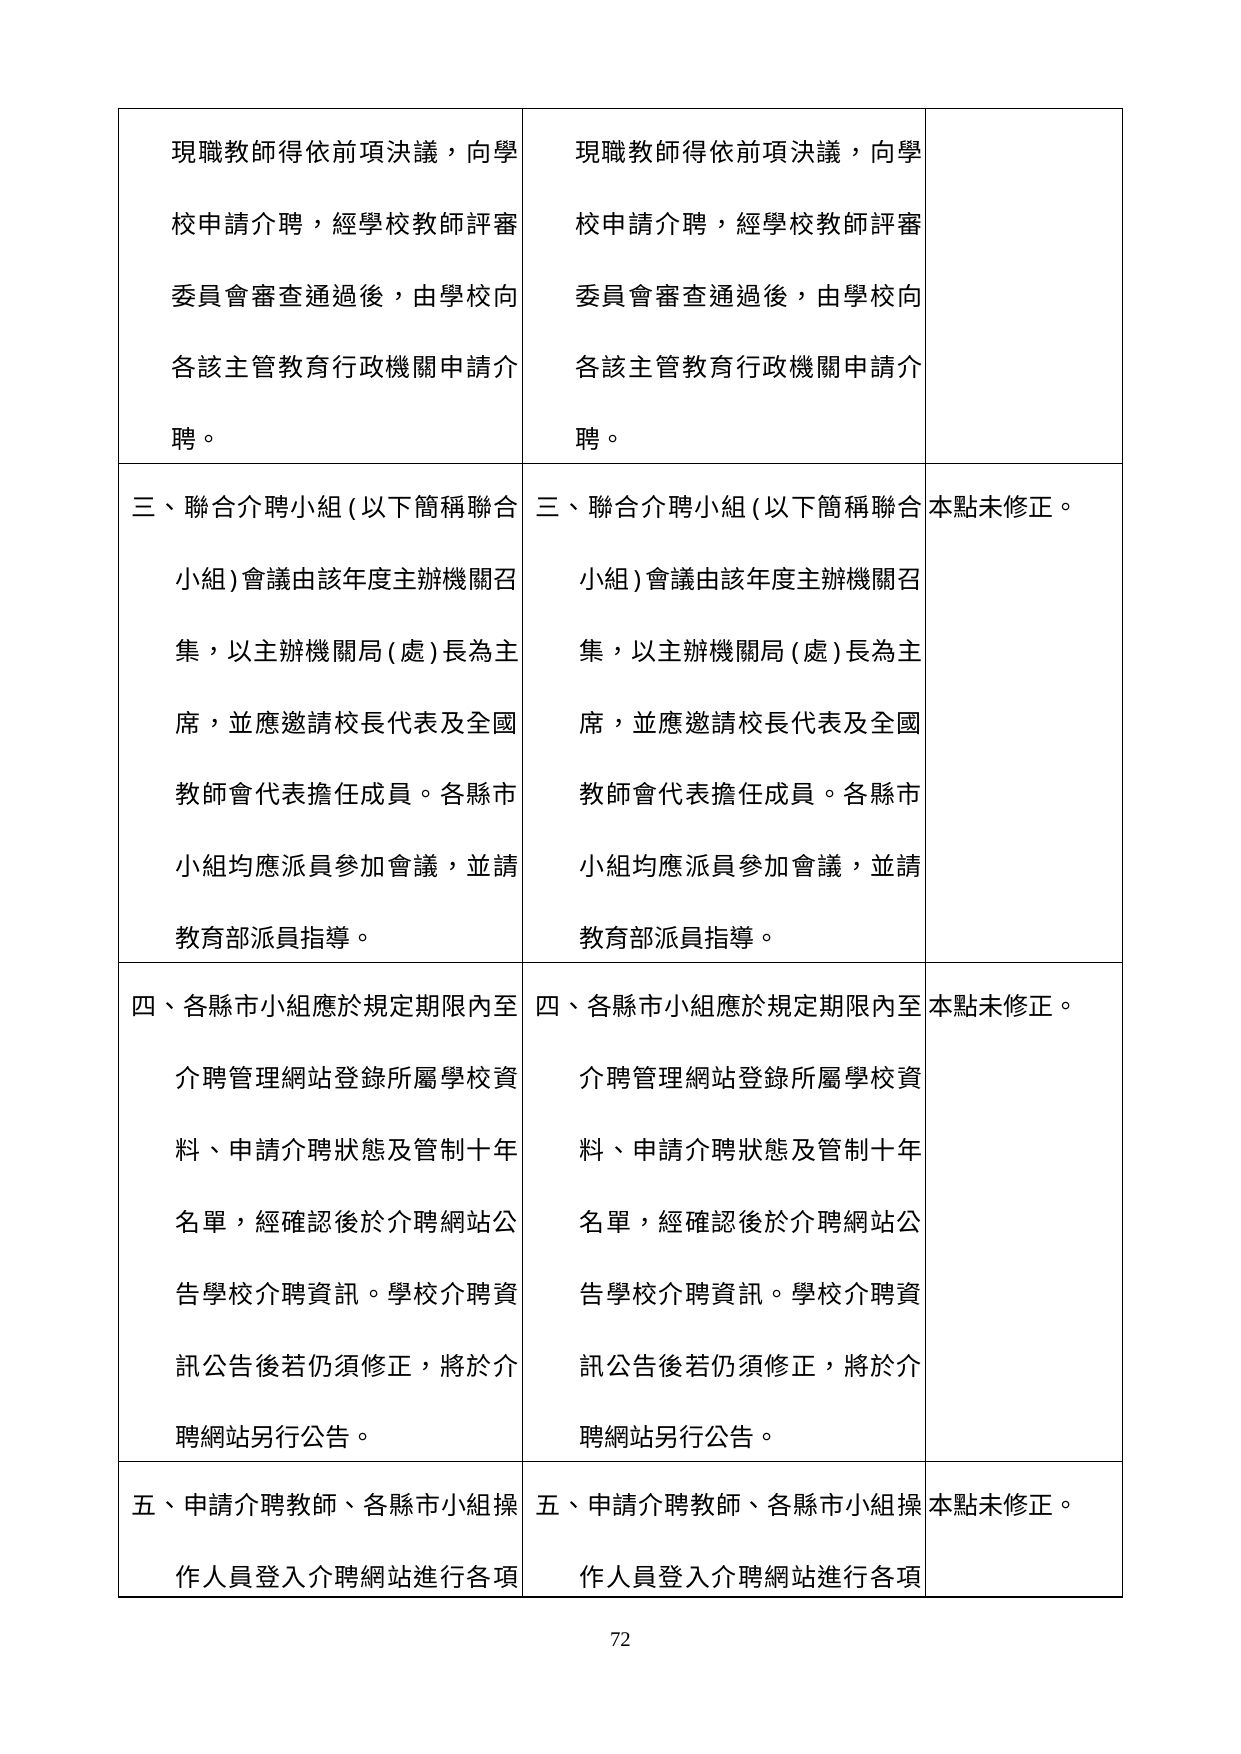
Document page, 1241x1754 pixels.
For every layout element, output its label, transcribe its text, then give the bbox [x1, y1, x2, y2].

table_cell 四、各縣市小組應於規定期限內至介聘管理網站登錄所屬學校資料、申請介聘狀態及管制十年名單，經確認後於介聘網站公告學校介聘資訊。學校介聘資訊公告後若仍須修正，將於介聘網站另行公告。 [523, 963, 925, 1461]
table_cell 本點未修正。 [926, 1462, 1122, 1596]
table_cell [926, 109, 1122, 463]
table_cell 五、申請介聘教師、各縣市小組操作人員登入介聘網站進行各項 [523, 1462, 925, 1596]
table_cell 現職教師得依前項決議，向學校申請介聘，經學校教師評審委員會審查通過後，由學校向各該主管教育行政機關申請介聘。 [523, 109, 925, 463]
table_cell 本點未修正。 [926, 963, 1122, 1461]
table_cell 現職教師得依前項決議，向學校申請介聘，經學校教師評審委員會審查通過後，由學校向各該主管教育行政機關申請介聘。 [119, 109, 522, 463]
table_cell 本點未修正。 [926, 464, 1122, 962]
table_cell 四、各縣市小組應於規定期限內至介聘管理網站登錄所屬學校資料、申請介聘狀態及管制十年名單，經確認後於介聘網站公告學校介聘資訊。學校介聘資訊公告後若仍須修正，將於介聘網站另行公告。 [119, 963, 522, 1461]
table_cell 三、聯合介聘小組(以下簡稱聯合小組)會議由該年度主辦機關召集，以主辦機關局(處)長為主席，並應邀請校長代表及全國教師會代表擔任成員。各縣市小組均應派員參加會議，並請教育部派員指導。 [119, 464, 522, 962]
table_cell 五、申請介聘教師、各縣市小組操作人員登入介聘網站進行各項 [119, 1462, 522, 1596]
table_cell 三、聯合介聘小組(以下簡稱聯合小組)會議由該年度主辦機關召集，以主辦機關局(處)長為主席，並應邀請校長代表及全國教師會代表擔任成員。各縣市小組均應派員參加會議，並請教育部派員指導。 [523, 464, 925, 962]
